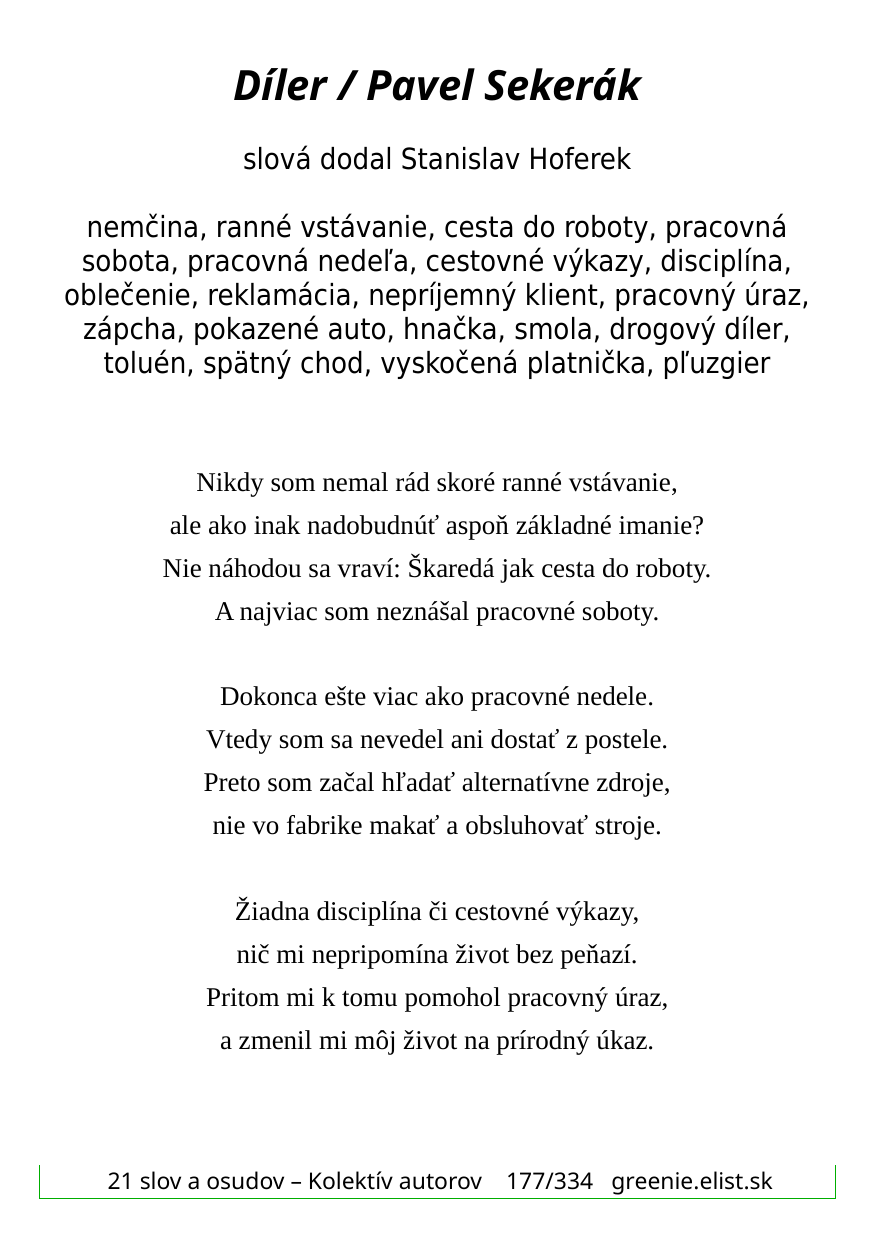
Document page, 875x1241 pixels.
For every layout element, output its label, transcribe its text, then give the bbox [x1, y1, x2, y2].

text nie vo fabrike makať a obsluhovať stroje. [41, 809, 833, 840]
text Nikdy som nemal rád skoré ranné vstávanie, [41, 466, 833, 497]
text nič mi nepripomína život bez peňazí. [41, 938, 833, 969]
text slová dodal Stanislav Hoferek [41, 142, 833, 176]
text Žiadna disciplína či cestovné výkazy, [41, 895, 833, 926]
text Dokonca ešte viac ako pracovné nedele. [41, 681, 833, 712]
text nemčina, ranné vstávanie, cesta do roboty, pracovná sobota, pracovná nedeľa, cestovné výkazy, disciplína, oblečenie, reklamácia, nepríjemný klient, pracovný úraz, zápcha, pokazené auto, hnačka, smola, drogový díler, toluén, spätný chod, vyskočená platnička, pľuzgier [41, 210, 833, 380]
text ale ako inak nadobudnúť aspoň základné imanie? [41, 509, 833, 540]
text Vtedy som sa nevedel ani dostať z postele. [41, 723, 833, 754]
text Pritom mi k tomu pomohol pracovný úraz, [41, 981, 833, 1012]
text Preto som začal hľadať alternatívne zdroje, [41, 766, 833, 797]
subtitle Díler / Pavel Sekerák [41, 56, 833, 113]
text Nie náhodou sa vraví: Škaredá jak cesta do roboty. [41, 552, 833, 583]
text A najviac som neznášal pracovné soboty. [41, 595, 833, 626]
text a zmenil mi môj život na prírodný úkaz. [41, 1024, 833, 1055]
